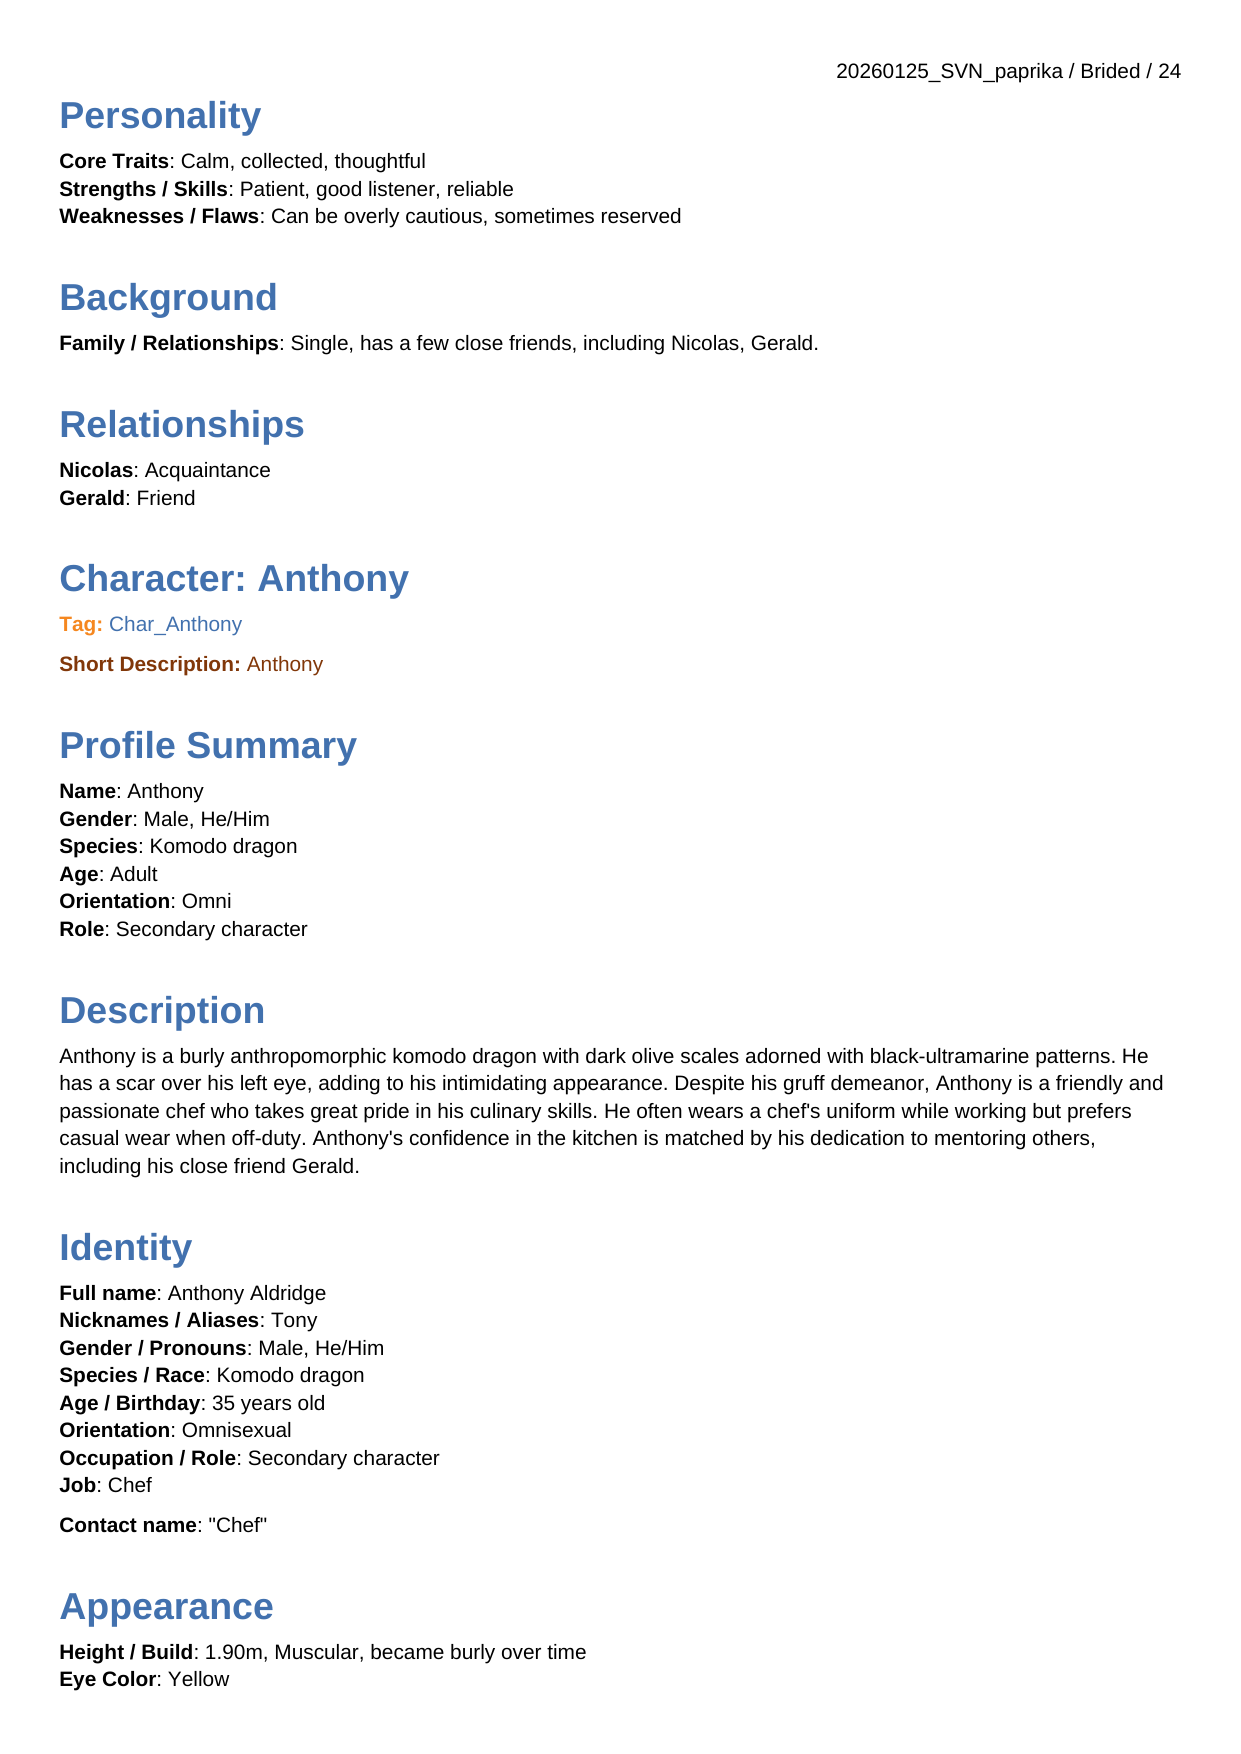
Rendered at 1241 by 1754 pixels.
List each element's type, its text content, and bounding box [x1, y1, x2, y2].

text Full name: Anthony Aldridge Nicknames / Aliases: Tony Gender / Pronouns: Male, He/Him Species / Race: Komodo dragon Age / Birthday: 35 years old Orientation: Omnisexual Occupation / Role: Secondary character Job: Chef [59, 1280, 1181, 1497]
subtitle Appearance [59, 1584, 1181, 1627]
subtitle Background [59, 275, 1181, 318]
text Height / Build: 1.90m, Muscular, became burly over time Eye Color: Yellow [59, 1640, 1181, 1691]
subtitle Relationships [59, 402, 1181, 445]
text Anthony is a burly anthropomorphic komodo dragon with dark olive scales adorned with black-ultramarine patterns. He has a scar over his left eye, adding to his intimidating appearance. Despite his gruff demeanor, Anthony is a friendly and passionate chef who takes great pride in his culinary skills. He often wears a chef's uniform while working but prefers casual wear when off-duty. Anthony's confidence in the kitchen is matched by his dedication to mentoring others, including his close friend Gerald. [59, 1043, 1181, 1177]
subtitle Personality [59, 93, 1181, 137]
subtitle Identity [59, 1225, 1181, 1268]
text Tag: Char_Anthony [59, 612, 1181, 636]
text Core Traits: Calm, collected, thoughtful Strengths / Skills: Patient, good listener, reliable Weaknesses / Flaws: Can be overly cautious, sometimes reserved [59, 149, 1181, 228]
subtitle Character: Anthony [59, 557, 1181, 600]
subtitle Description [59, 988, 1181, 1031]
text Short Description: Anthony [59, 652, 1181, 676]
text Nicolas: Acquaintance Gerald: Friend [59, 458, 1181, 509]
text Family / Relationships: Single, has a few close friends, including Nicolas, Gerald. [59, 331, 1181, 355]
subtitle Profile Summary [59, 723, 1181, 767]
text Name: Anthony Gender: Male, He/Him Species: Komodo dragon Age: Adult Orientation: Omni Role: Secondary character [59, 779, 1181, 941]
text Contact name: "Chef" [59, 1513, 1181, 1537]
